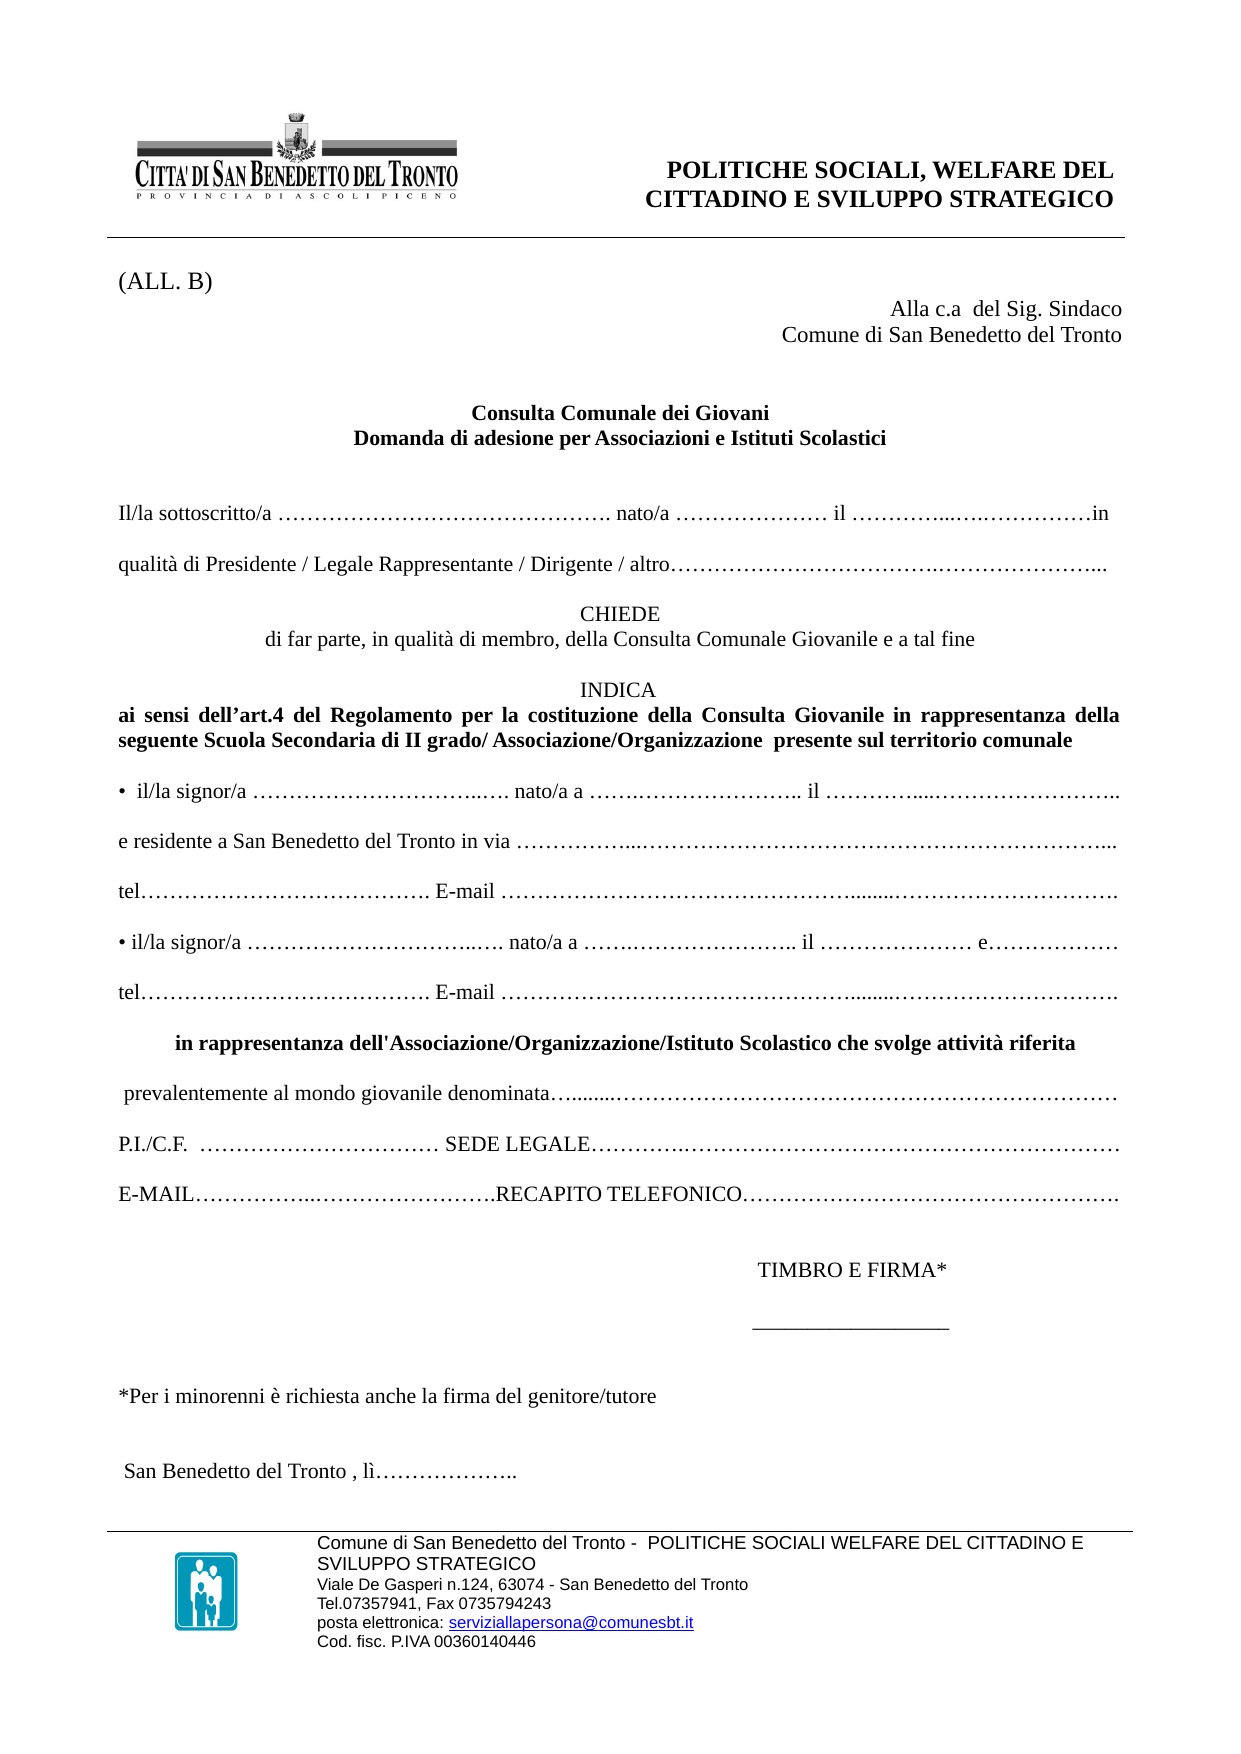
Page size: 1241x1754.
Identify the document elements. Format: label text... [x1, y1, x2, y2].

text • il/la signor/a …………………………..…. nato/a a …….………………….. il ………………… e……………… [118, 929, 1122, 954]
text P.I./C.F. …………………………… SEDE LEGALE………….…………………………………………………… [118, 1131, 1122, 1156]
text *Per i minorenni è richiesta anche la firma del genitore/tutore [118, 1383, 1122, 1408]
text INDICA [118, 677, 1122, 702]
text in rappresentanza dell'Associazione/Organizzazione/Istituto Scolastico che svolge attività riferita [118, 1030, 1122, 1055]
text ai sensi dell’art.4 del Regolamento per la costituzione della Consulta Giovanile in rappresentanza della seguente Scuola Secondaria di II grado/ Associazione/Organizzazione presente sul territorio comunale [118, 702, 1122, 752]
text Consulta Comunale dei Giovani [118, 399, 1122, 425]
text (ALL. B) [118, 266, 1122, 295]
text TIMBRO E FIRMA* [118, 1257, 1122, 1282]
text E-MAIL……………..…………………….RECAPITO TELEFONICO……………………………………………. [118, 1181, 1122, 1206]
text qualità di Presidente / Legale Rappresentante / Dirigente / altro……………………………….…………………... [118, 551, 1122, 576]
text prevalentemente al mondo giovanile denominata…........…………………………………………………………… [118, 1080, 1122, 1105]
text San Benedetto del Tronto , lì……………….. [118, 1458, 1122, 1483]
text Il/la sottoscritto/a ………………………………………. nato/a ………………… il …………...….……………in [118, 500, 1122, 526]
text Comune di San Benedetto del Tronto [118, 322, 1122, 348]
text di far parte, in qualità di membro, della Consulta Comunale Giovanile e a tal fine [118, 626, 1122, 652]
text tel…………………………………. E-mail …………………………………………........…………………………. [118, 979, 1122, 1004]
text • il/la signor/a …………………………..…. nato/a a …….………………….. il …………....…………………….. [118, 778, 1122, 803]
text __________________ [118, 1307, 1122, 1332]
text CHIEDE [118, 601, 1122, 626]
text tel…………………………………. E-mail …………………………………………........…………………………. [118, 878, 1122, 904]
text Domanda di adesione per Associazioni e Istituti Scolastici [118, 425, 1122, 450]
text Alla c.a del Sig. Sindaco [118, 295, 1122, 322]
picture [175, 1552, 238, 1631]
text e residente a San Benedetto del Tronto in via ……………...………………………………………………………... [118, 828, 1122, 853]
